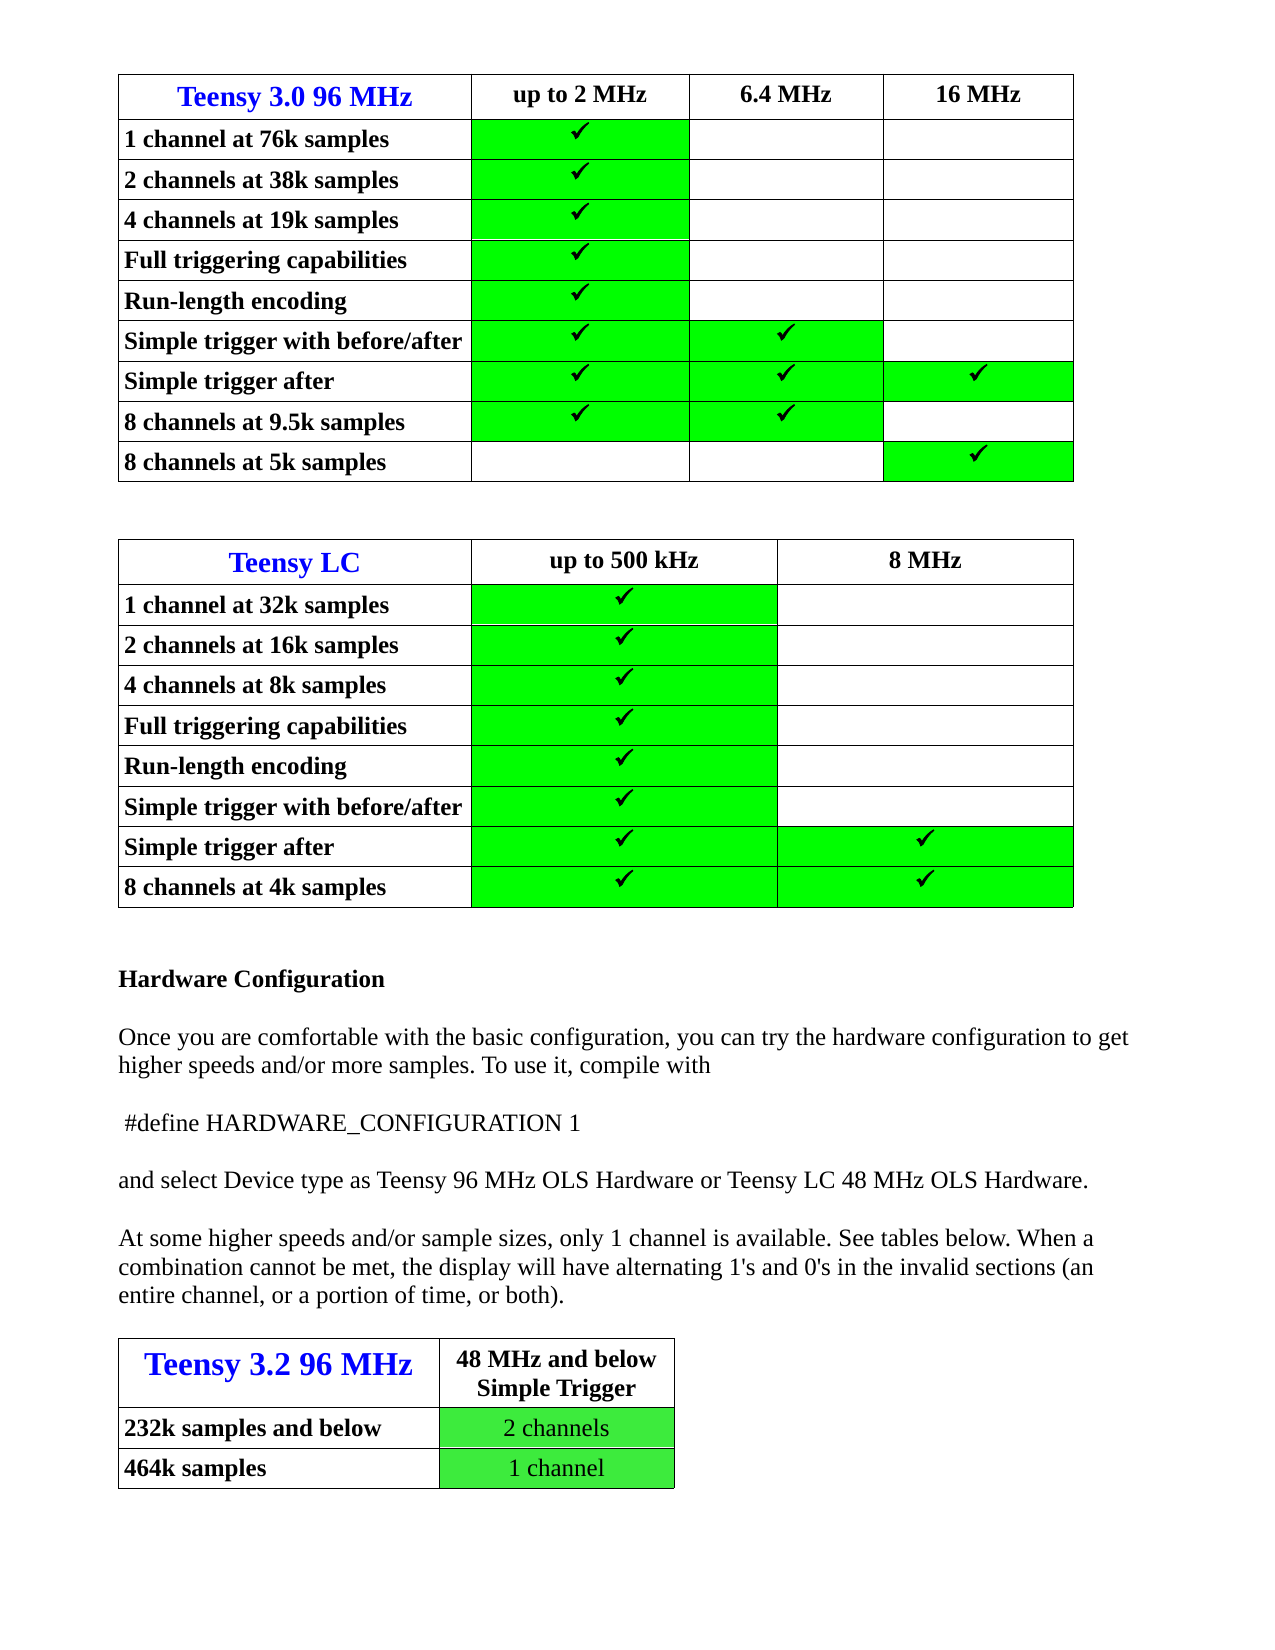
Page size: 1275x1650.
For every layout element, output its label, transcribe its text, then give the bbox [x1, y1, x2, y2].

text Hardware Configuration [118, 964, 1157, 993]
table_cell 4 channels at 8k samples [119, 666, 471, 705]
table_cell [778, 787, 1073, 826]
table_cell [690, 120, 883, 159]
table_cell  [472, 585, 777, 624]
table_cell [778, 626, 1073, 665]
table_cell  [690, 402, 883, 441]
table_header 8 MHz [778, 540, 1073, 584]
table_header Teensy LC [119, 540, 471, 584]
table_cell 2 channels at 16k samples [119, 626, 471, 665]
table_cell [778, 666, 1073, 705]
table_cell Simple trigger with before/after [119, 787, 471, 826]
table_cell [884, 321, 1073, 361]
table_cell  [472, 402, 689, 441]
table_header Teensy 3.0 96 MHz [119, 75, 471, 119]
table_cell 464k samples [119, 1449, 439, 1488]
table_header up to 2 MHz [472, 75, 689, 119]
table_header up to 500 kHz [472, 540, 777, 584]
table_cell  [884, 442, 1073, 481]
text At some higher speeds and/or sample sizes, only 1 channel is available. See tables below. When a combination cannot be met, the display will have alternating 1's and 0's in the invalid sections (an entire channel, or a portion of time, or both). [118, 1223, 1157, 1309]
table_cell [690, 281, 883, 320]
table_cell  [472, 241, 689, 280]
table_cell  [472, 706, 777, 745]
table_cell 8 channels at 4k samples [119, 867, 471, 907]
table_cell [884, 120, 1073, 159]
table_cell [778, 585, 1073, 624]
table_cell  [472, 321, 689, 361]
table_cell [472, 442, 689, 481]
table_cell  [472, 200, 689, 239]
table_cell Full triggering capabilities [119, 706, 471, 745]
table_cell 2 channels at 38k samples [119, 160, 471, 199]
table_cell [690, 442, 883, 481]
table_cell  [472, 827, 777, 866]
table_cell 2 channels [440, 1408, 674, 1447]
table_cell 8 channels at 9.5k samples [119, 402, 471, 441]
table_cell [884, 402, 1073, 441]
table_cell [690, 160, 883, 199]
table_cell 1 channel at 32k samples [119, 585, 471, 624]
table_cell [690, 241, 883, 280]
table_cell 1 channel [440, 1449, 674, 1488]
table_cell Simple trigger with before/after [119, 321, 471, 361]
table_cell  [472, 867, 777, 907]
text #define HARDWARE_CONFIGURATION 1 [118, 1108, 1157, 1137]
table_header 6.4 MHz [690, 75, 883, 119]
table_cell  [472, 160, 689, 199]
table_cell [884, 200, 1073, 239]
table_cell 232k samples and below [119, 1408, 439, 1447]
table_cell  [472, 120, 689, 159]
table_cell 4 channels at 19k samples [119, 200, 471, 239]
table_cell  [884, 362, 1073, 401]
table_cell Simple trigger after [119, 827, 471, 866]
table_cell 8 channels at 5k samples [119, 442, 471, 481]
table_cell  [472, 666, 777, 705]
table_cell [778, 746, 1073, 786]
table_header 48 MHz and below Simple Trigger [440, 1339, 674, 1407]
text and select Device type as Teensy 96 MHz OLS Hardware or Teensy LC 48 MHz OLS Hardware. [118, 1166, 1157, 1194]
table_cell  [472, 746, 777, 786]
table_cell  [690, 321, 883, 361]
table_cell  [690, 362, 883, 401]
table_cell  [472, 626, 777, 665]
table_cell  [472, 362, 689, 401]
table_cell Simple trigger after [119, 362, 471, 401]
table_cell  [778, 827, 1073, 866]
table_cell [884, 160, 1073, 199]
table_cell Run-length encoding [119, 281, 471, 320]
table_cell  [778, 867, 1073, 907]
table_cell [690, 200, 883, 239]
text Once you are comfortable with the basic configuration, you can try the hardware configuration to get higher speeds and/or more samples. To use it, compile with [118, 1022, 1157, 1079]
table_cell  [472, 281, 689, 320]
table_header 16 MHz [884, 75, 1073, 119]
table_cell  [472, 787, 777, 826]
table_cell Full triggering capabilities [119, 241, 471, 280]
table_header Teensy 3.2 96 MHz [119, 1339, 439, 1407]
table_cell [884, 281, 1073, 320]
table_cell Run-length encoding [119, 746, 471, 786]
table_cell [778, 706, 1073, 745]
table_cell [884, 241, 1073, 280]
table_cell 1 channel at 76k samples [119, 120, 471, 159]
